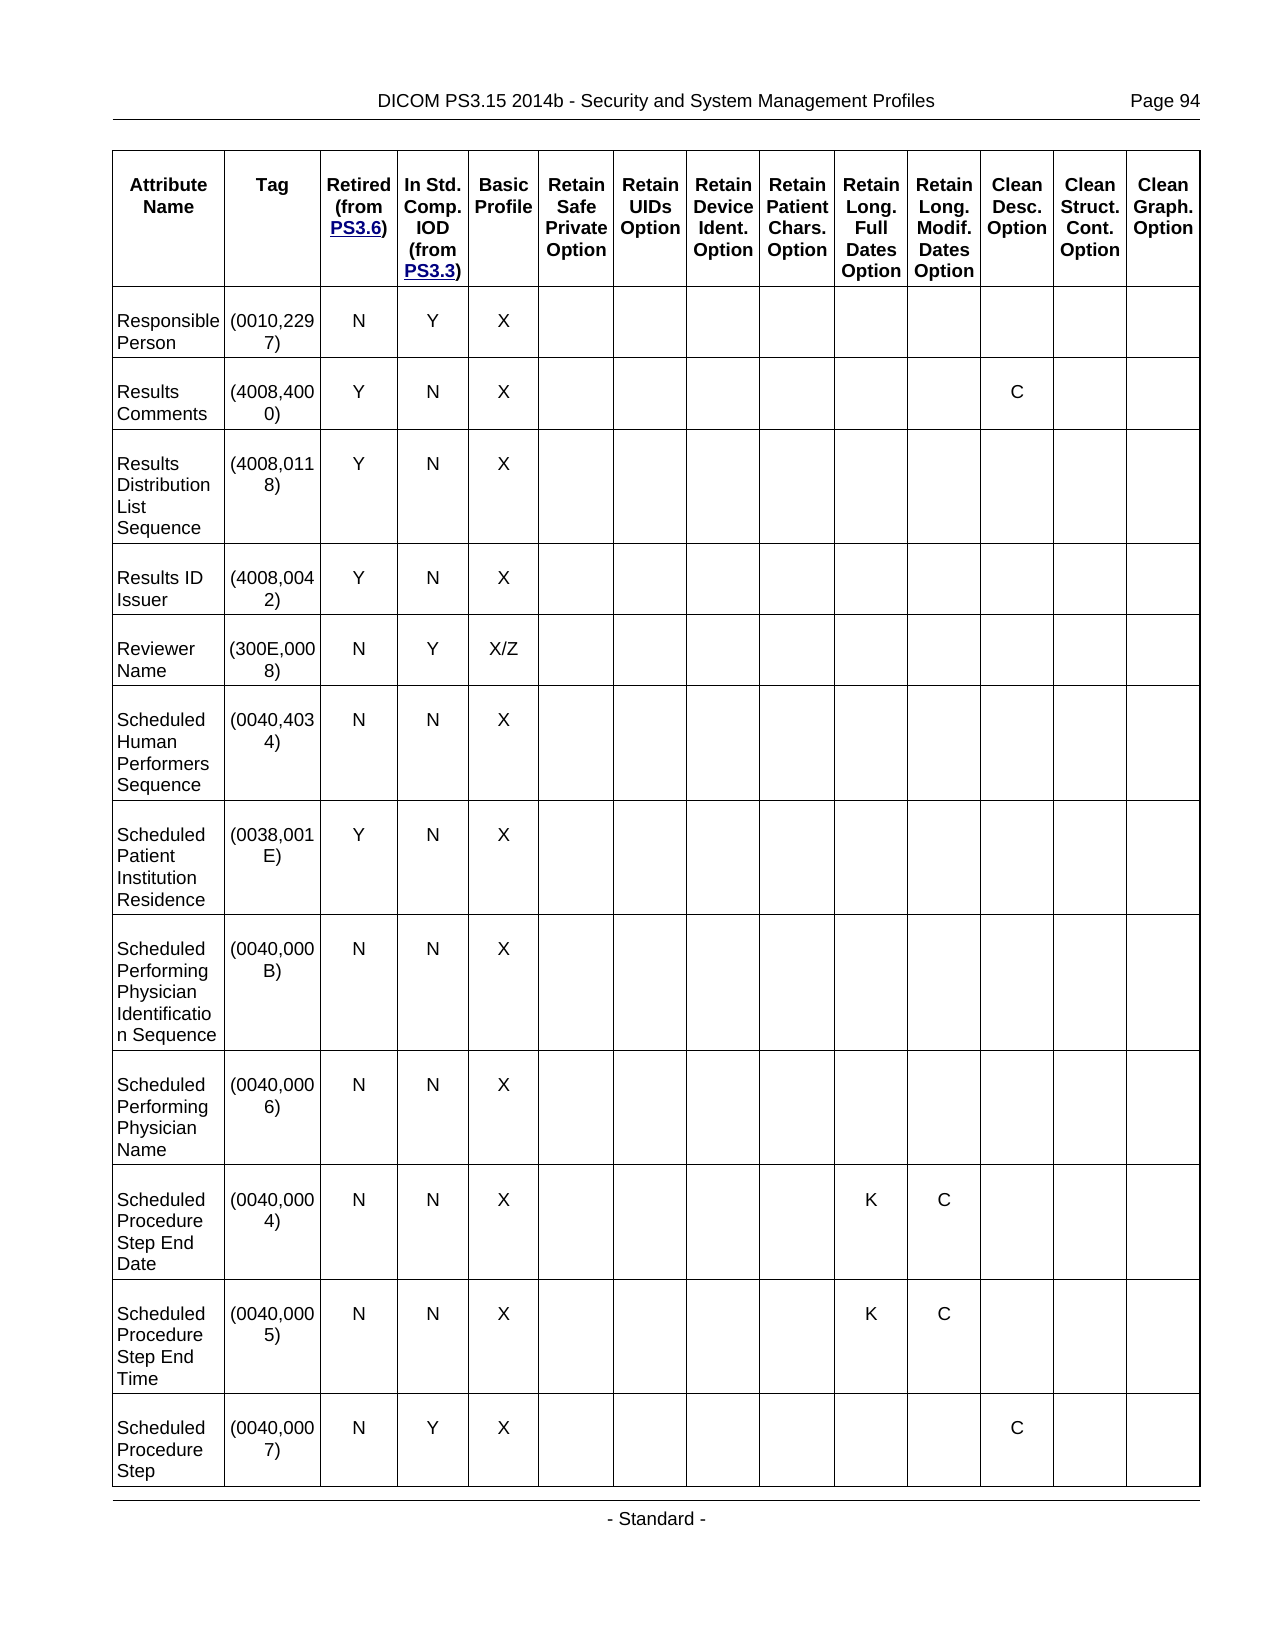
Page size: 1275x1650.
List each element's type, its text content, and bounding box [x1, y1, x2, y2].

table_cell [1127, 615, 1199, 685]
table_cell [1054, 1394, 1126, 1486]
table_cell [1127, 1280, 1199, 1393]
table_header Retain Device Ident. Option [687, 151, 759, 286]
table_cell Scheduled Human Performers Sequence [113, 686, 224, 800]
table_cell [1127, 1051, 1199, 1164]
table_header Tag [225, 151, 320, 286]
table_cell [908, 801, 980, 914]
table_cell [908, 1394, 980, 1486]
table_cell [760, 544, 834, 614]
table_cell Scheduled Procedure Step [113, 1394, 224, 1486]
table_cell [539, 1165, 613, 1279]
table_cell (4008,4000) [225, 358, 320, 428]
table_cell N [321, 1165, 397, 1279]
table_cell [539, 430, 613, 543]
table_cell (0010,2297) [225, 287, 320, 357]
table_header Basic Profile [469, 151, 538, 286]
table_cell N [398, 1165, 468, 1279]
table_cell N [321, 1394, 397, 1486]
table_cell N [398, 915, 468, 1050]
table_cell (0038,001E) [225, 801, 320, 914]
table_cell X [469, 1280, 538, 1393]
table_cell [687, 1051, 759, 1164]
table_cell [1127, 686, 1199, 800]
table_cell [687, 287, 759, 357]
table_header In Std. Comp. IOD (from PS3.3) [398, 151, 468, 286]
table_cell [908, 915, 980, 1050]
table_cell [835, 801, 907, 914]
table_cell [687, 544, 759, 614]
table_cell [687, 686, 759, 800]
table_cell [835, 1051, 907, 1164]
table_cell N [398, 1051, 468, 1164]
table_cell [1054, 287, 1126, 357]
table_cell [539, 544, 613, 614]
table_cell [760, 430, 834, 543]
table_cell N [398, 544, 468, 614]
table_cell [981, 1165, 1053, 1279]
table_cell [1127, 544, 1199, 614]
table_cell [1054, 1051, 1126, 1164]
table_cell Responsible Person [113, 287, 224, 357]
table_header Clean Desc. Option [981, 151, 1053, 286]
table_cell (0040,0004) [225, 1165, 320, 1279]
table_cell [614, 1051, 686, 1164]
table_cell [539, 1051, 613, 1164]
table_cell [614, 686, 686, 800]
table_cell [539, 686, 613, 800]
table_cell [908, 430, 980, 543]
table_cell [1054, 1165, 1126, 1279]
table_cell [1127, 430, 1199, 543]
table_cell X [469, 1165, 538, 1279]
table_cell Y [398, 1394, 468, 1486]
table_cell [614, 430, 686, 543]
table_cell (0040,0006) [225, 1051, 320, 1164]
table_cell [981, 615, 1053, 685]
table_cell (4008,0118) [225, 430, 320, 543]
table_cell (0040,0005) [225, 1280, 320, 1393]
table_cell (0040,4034) [225, 686, 320, 800]
table_cell X [469, 430, 538, 543]
table_cell [908, 615, 980, 685]
table_cell C [908, 1165, 980, 1279]
table_header Retain Safe Private Option [539, 151, 613, 286]
table_cell K [835, 1280, 907, 1393]
table_cell [835, 915, 907, 1050]
table_cell X/Z [469, 615, 538, 685]
table_header Retain UIDs Option [614, 151, 686, 286]
table_cell [835, 686, 907, 800]
table_cell Y [398, 287, 468, 357]
table_cell X [469, 686, 538, 800]
table_cell N [398, 430, 468, 543]
table_cell Scheduled Performing Physician Identification Sequence [113, 915, 224, 1050]
table_cell [539, 915, 613, 1050]
table_cell [760, 287, 834, 357]
table_header Attribute Name [113, 151, 224, 286]
table_cell [1054, 686, 1126, 800]
table_cell [981, 287, 1053, 357]
table_cell [1127, 915, 1199, 1050]
table_cell [687, 615, 759, 685]
table_cell K [835, 1165, 907, 1279]
table_cell Scheduled Performing Physician Name [113, 1051, 224, 1164]
table_cell N [398, 1280, 468, 1393]
table_cell [1054, 915, 1126, 1050]
table_cell [687, 358, 759, 428]
table_cell C [981, 358, 1053, 428]
table_cell [760, 1165, 834, 1279]
table_cell [614, 287, 686, 357]
table_cell [908, 287, 980, 357]
table_cell [835, 430, 907, 543]
table_cell [1054, 430, 1126, 543]
table_cell [981, 915, 1053, 1050]
table_cell [614, 1165, 686, 1279]
table_cell [760, 801, 834, 914]
table_cell [908, 544, 980, 614]
table_cell [1054, 358, 1126, 428]
table_cell X [469, 358, 538, 428]
table_cell [981, 1051, 1053, 1164]
table_cell [835, 544, 907, 614]
table_cell [687, 1394, 759, 1486]
table_cell [539, 358, 613, 428]
table_cell [614, 1280, 686, 1393]
table_header Retain Long. Modif. Dates Option [908, 151, 980, 286]
table_cell [1127, 358, 1199, 428]
table_cell N [321, 1280, 397, 1393]
table_cell [1054, 1280, 1126, 1393]
table_cell [908, 358, 980, 428]
table_cell Results Distribution List Sequence [113, 430, 224, 543]
table_cell [760, 915, 834, 1050]
table_cell [1054, 801, 1126, 914]
table_cell N [321, 915, 397, 1050]
table_cell [687, 1165, 759, 1279]
table_cell Results Comments [113, 358, 224, 428]
table_cell C [908, 1280, 980, 1393]
table_cell [981, 544, 1053, 614]
table_cell [760, 615, 834, 685]
table_cell Scheduled Patient Institution Residence [113, 801, 224, 914]
table_cell (0040,000B) [225, 915, 320, 1050]
table_cell N [321, 287, 397, 357]
table_header Retired (from PS3.6) [321, 151, 397, 286]
table_cell [1127, 287, 1199, 357]
table_cell [539, 1394, 613, 1486]
table_cell [539, 615, 613, 685]
table_cell [981, 1280, 1053, 1393]
table_cell [835, 358, 907, 428]
table_cell [1127, 801, 1199, 914]
table_header Clean Graph. Option [1127, 151, 1199, 286]
table_cell X [469, 287, 538, 357]
table_cell [539, 1280, 613, 1393]
table_cell Scheduled Procedure Step End Date [113, 1165, 224, 1279]
table_cell [539, 287, 613, 357]
table_cell Scheduled Procedure Step End Time [113, 1280, 224, 1393]
table_cell Y [321, 358, 397, 428]
table_header Retain Patient Chars. Option [760, 151, 834, 286]
table_cell N [321, 686, 397, 800]
table_cell X [469, 544, 538, 614]
table_cell N [398, 358, 468, 428]
table_cell [981, 430, 1053, 543]
table_cell [614, 915, 686, 1050]
table_cell N [398, 686, 468, 800]
table_cell [908, 686, 980, 800]
table_cell [1054, 544, 1126, 614]
table_cell (300E,0008) [225, 615, 320, 685]
table_cell Reviewer Name [113, 615, 224, 685]
table_cell [760, 1051, 834, 1164]
table_cell [687, 915, 759, 1050]
table_cell Y [321, 430, 397, 543]
table_cell (0040,0007) [225, 1394, 320, 1486]
table_cell [835, 287, 907, 357]
table_cell [614, 358, 686, 428]
table_cell C [981, 1394, 1053, 1486]
table_cell [760, 1394, 834, 1486]
table_cell [1127, 1394, 1199, 1486]
table_cell X [469, 915, 538, 1050]
table_cell [981, 686, 1053, 800]
table_cell [687, 1280, 759, 1393]
table_cell N [398, 801, 468, 914]
table_header Clean Struct. Cont. Option [1054, 151, 1126, 286]
table_cell [687, 430, 759, 543]
table_cell [908, 1051, 980, 1164]
table_cell [687, 801, 759, 914]
table_cell N [321, 615, 397, 685]
table_cell [760, 1280, 834, 1393]
table_cell X [469, 1394, 538, 1486]
table_cell [760, 686, 834, 800]
table_header Retain Long. Full Dates Option [835, 151, 907, 286]
table_cell [614, 1394, 686, 1486]
table_cell Results ID Issuer [113, 544, 224, 614]
table_cell X [469, 801, 538, 914]
table_cell N [321, 1051, 397, 1164]
table_cell Y [321, 801, 397, 914]
table_cell [614, 801, 686, 914]
table_cell [1054, 615, 1126, 685]
table_cell [614, 544, 686, 614]
table_cell [981, 801, 1053, 914]
table_cell (4008,0042) [225, 544, 320, 614]
table_cell [835, 1394, 907, 1486]
table_cell X [469, 1051, 538, 1164]
table_cell Y [321, 544, 397, 614]
table_cell [1127, 1165, 1199, 1279]
table_cell Y [398, 615, 468, 685]
table_cell [539, 801, 613, 914]
table_cell [835, 615, 907, 685]
table_cell [760, 358, 834, 428]
table_cell [614, 615, 686, 685]
